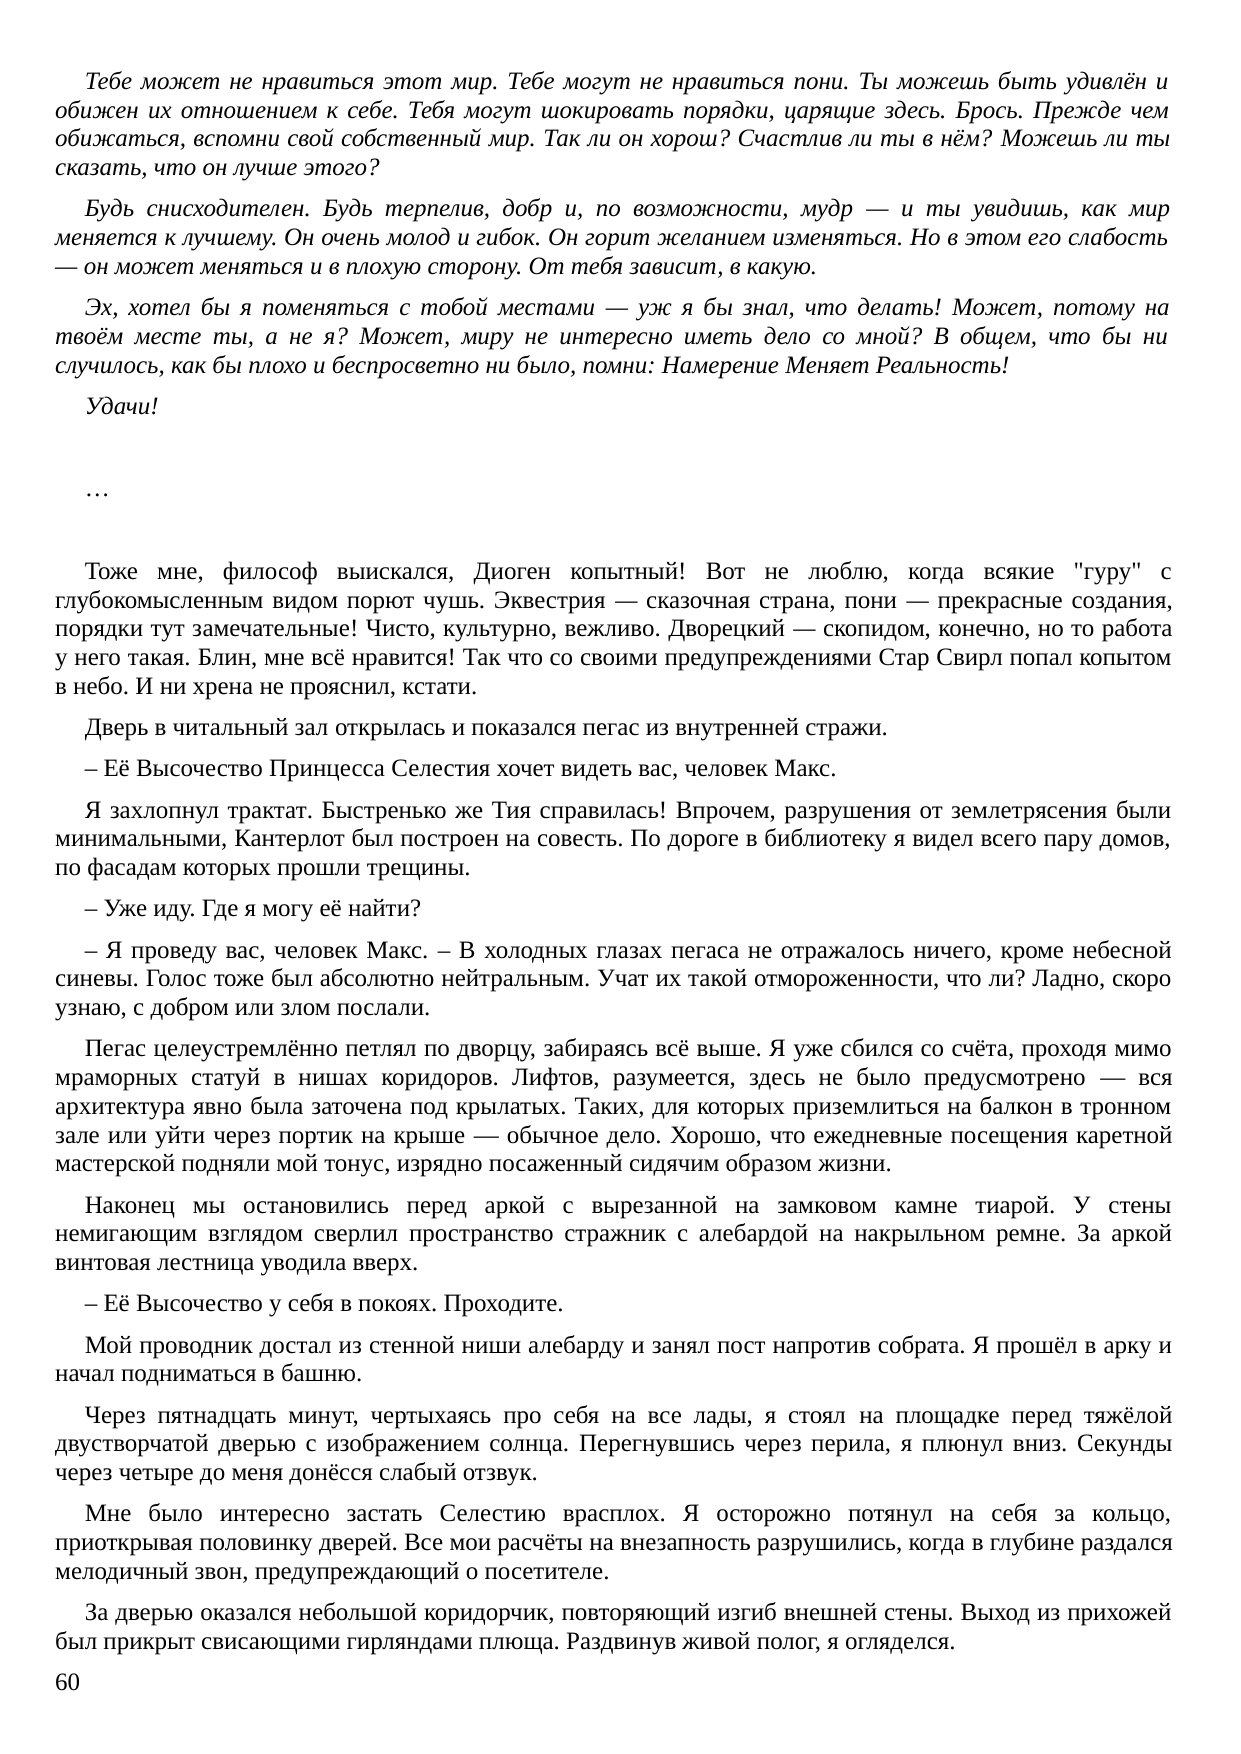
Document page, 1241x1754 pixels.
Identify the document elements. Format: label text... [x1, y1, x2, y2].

text – Я проведу вас, человек Макс. – В холодных глазах пегаса не отражалось ничего, кроме небесной синевы. Голос тоже был абсолютно нейтральным. Учат их такой отмороженности, что ли? Ладно, скоро узнаю, с добром или злом послали. [55, 935, 1173, 1021]
text Пегас целеустремлённо петлял по дворцу, забираясь всё выше. Я уже сбился со счёта, проходя мимо мраморных статуй в нишах коридоров. Лифтов, разумеется, здесь не было предусмотрено — вся архитектура явно была заточена под крылатых. Таких, для которых приземлиться на балкон в тронном зале или уйти через портик на крыше — обычное дело. Хорошо, что ежедневные посещения каретной мастерской подняли мой тонус, изрядно посаженный сидячим образом жизни. [55, 1033, 1173, 1177]
text За дверью оказался небольшой коридорчик, повторяющий изгиб внешней стены. Выход из прихожей был прикрыт свисающими гирляндами плюща. Раздвинув живой полог, я огляделся. [55, 1597, 1173, 1655]
text Наконец мы остановились перед аркой с вырезанной на замковом камне тиарой. У стены немигающим взглядом сверлил пространство стражник с алебардой на накрыльном ремне. За аркой винтовая лестница уводила вверх. [55, 1190, 1173, 1276]
text Мне было интересно застать Селестию врасплох. Я осторожно потянул на себя за кольцо, приоткрывая половинку дверей. Все мои расчёты на внезапность разрушились, когда в глубине раздался мелодичный звон, предупреждающий о посетителе. [55, 1498, 1173, 1585]
text Тоже мне, философ выискался, Диоген копытный! Вот не люблю, когда всякие "гуру" с глубокомысленным видом порют чушь. Эквестрия — сказочная страна, пони — прекрасные создания, порядки тут замечательные! Чисто, культурно, вежливо. Дворецкий — скопидом, конечно, но то работа у него такая. Блин, мне всё нравится! Так что со своими предупреждениями Стар Свирл попал копытом в небо. И ни хрена не прояснил, кстати. [55, 556, 1173, 700]
text … [55, 473, 1173, 502]
text Через пятнадцать минут, чертыхаясь про себя на все лады, я стоял на площадке перед тяжёлой двустворчатой дверью с изображением солнца. Перегнувшись через перила, я плюнул вниз. Секунды через четыре до меня донёсся слабый отзвук. [55, 1400, 1173, 1486]
text Дверь в читальный зал открылась и показался пегас из внутренней стражи. [55, 712, 1173, 741]
text – Её Высочество Принцесса Селестия хочет видеть вас, человек Макс. [55, 753, 1173, 782]
text Мой проводник достал из стенной ниши алебарду и занял пост напротив собрата. Я прошёл в арку и начал подниматься в башню. [55, 1330, 1173, 1387]
text Будь снисходителен. Будь терпелив, добр и, по возможности, мудр — и ты увидишь, как мир меняется к лучшему. Он очень молод и гибок. Он горит желанием изменяться. Но в этом его слабость — он может меняться и в плохую сторону. От тебя зависит, в какую. [55, 193, 1173, 280]
text – Уже иду. Где я могу её найти? [55, 893, 1173, 922]
text Удачи! [55, 391, 1173, 420]
text – Её Высочество у себя в покоях. Проходите. [55, 1288, 1173, 1317]
text Тебе может не нравиться этот мир. Тебе могут не нравиться пони. Ты можешь быть удивлён и обижен их отношением к себе. Тебя могут шокировать порядки, царящие здесь. Брось. Прежде чем обижаться, вспомни свой собственный мир. Так ли он хорош? Счастлив ли ты в нём? Можешь ли ты сказать, что он лучше этого? [55, 66, 1173, 181]
text Я захлопнул трактат. Быстренько же Тия справилась! Впрочем, разрушения от землетрясения были минимальными, Кантерлот был построен на совесть. По дороге в библиотеку я видел всего пару домов, по фасадам которых прошли трещины. [55, 795, 1173, 881]
text Эх, хотел бы я поменяться с тобой местами — уж я бы знал, что делать! Может, потому на твоём месте ты, а не я? Может, миру не интересно иметь дело со мной? В общем, что бы ни случилось, как бы плохо и беспросветно ни было, помни: Намерение Меняет Реальность! [55, 292, 1173, 378]
